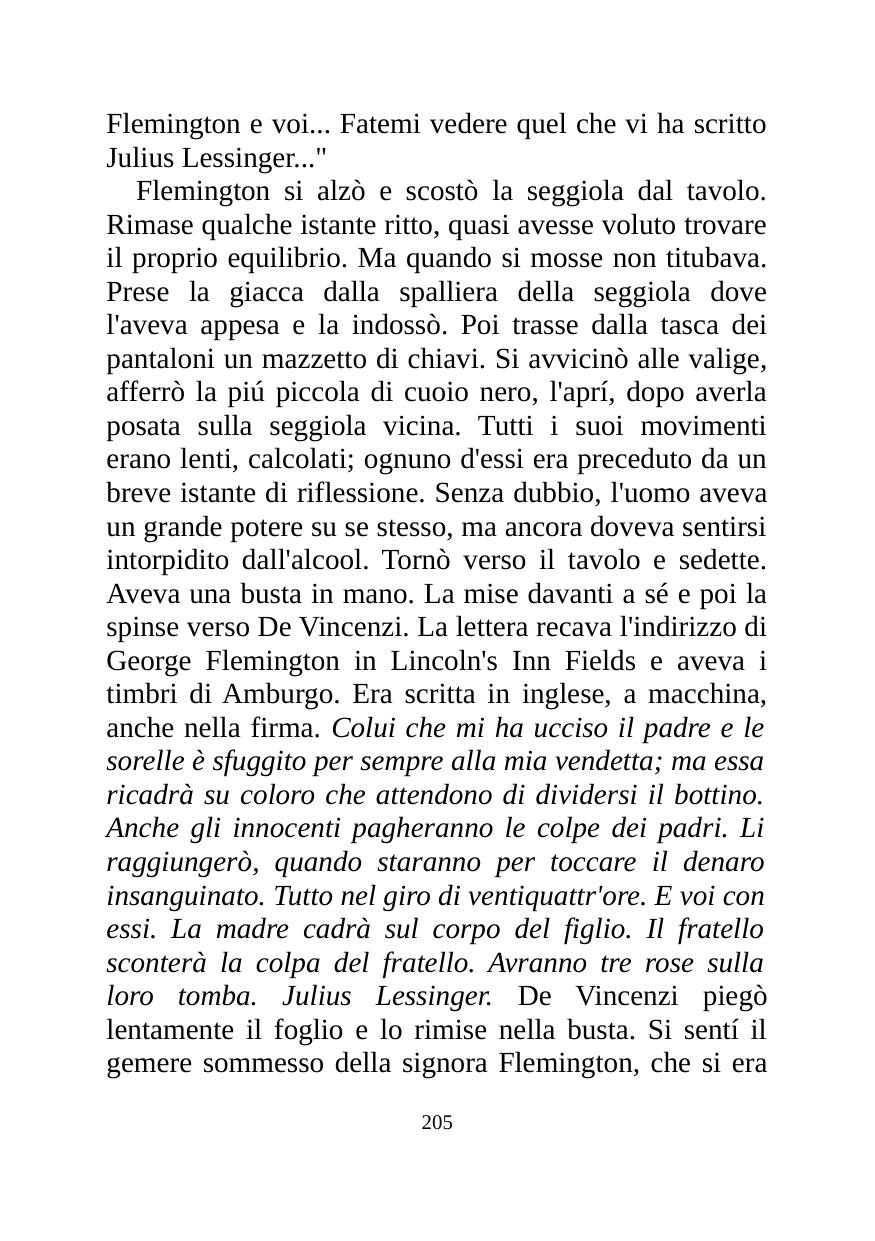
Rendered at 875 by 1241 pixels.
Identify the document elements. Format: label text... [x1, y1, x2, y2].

text Flemington si alzò e scostò la seggiola dal tavolo. Rimase qualche istante ritto, quasi avesse voluto trovare il proprio equilibrio. Ma quando si mosse non titubava. Prese la giacca dalla spalliera della seggiola dove l'aveva appesa e la indossò. Poi trasse dalla tasca dei pantaloni un mazzetto di chiavi. Si avvicinò alle valige, afferrò la piú piccola di cuoio nero, l'aprí, dopo averla posata sulla seggiola vicina. Tutti i suoi movimenti erano lenti, calcolati; ognuno d'essi era preceduto da un breve istante di riflessione. Senza dubbio, l'uomo aveva un grande potere su se stesso, ma ancora doveva sentirsi intorpidito dall'alcool. Tornò verso il tavolo e sedette. Aveva una busta in mano. La mise davanti a sé e poi la spinse verso De Vincenzi. La lettera recava l'indirizzo di George Flemington in Lincoln's Inn Fields e aveva i timbri di Amburgo. Era scritta in inglese, a macchina, anche nella firma. Colui che mi ha ucciso il padre e le sorelle è sfuggito per sempre alla mia vendetta; ma essa ricadrà su coloro che attendono di dividersi il bottino. Anche gli innocenti pagheranno le colpe dei padri. Li raggiungerò, quando staranno per toccare il denaro insanguinato. Tutto nel giro di ventiquattr'ore. E voi con essi. La madre cadrà sul corpo del figlio. Il fratello sconterà la colpa del fratello. Avranno tre rose sulla loro tomba. Julius Lessinger. De Vincenzi piegò lentamente il foglio e lo rimise nella busta. Si sentí il gemere sommesso della signora Flemington, che si era [106, 173, 768, 1079]
text Flemington e voi... Fatemi vedere quel che vi ha scritto Julius Lessinger..." [106, 106, 768, 173]
